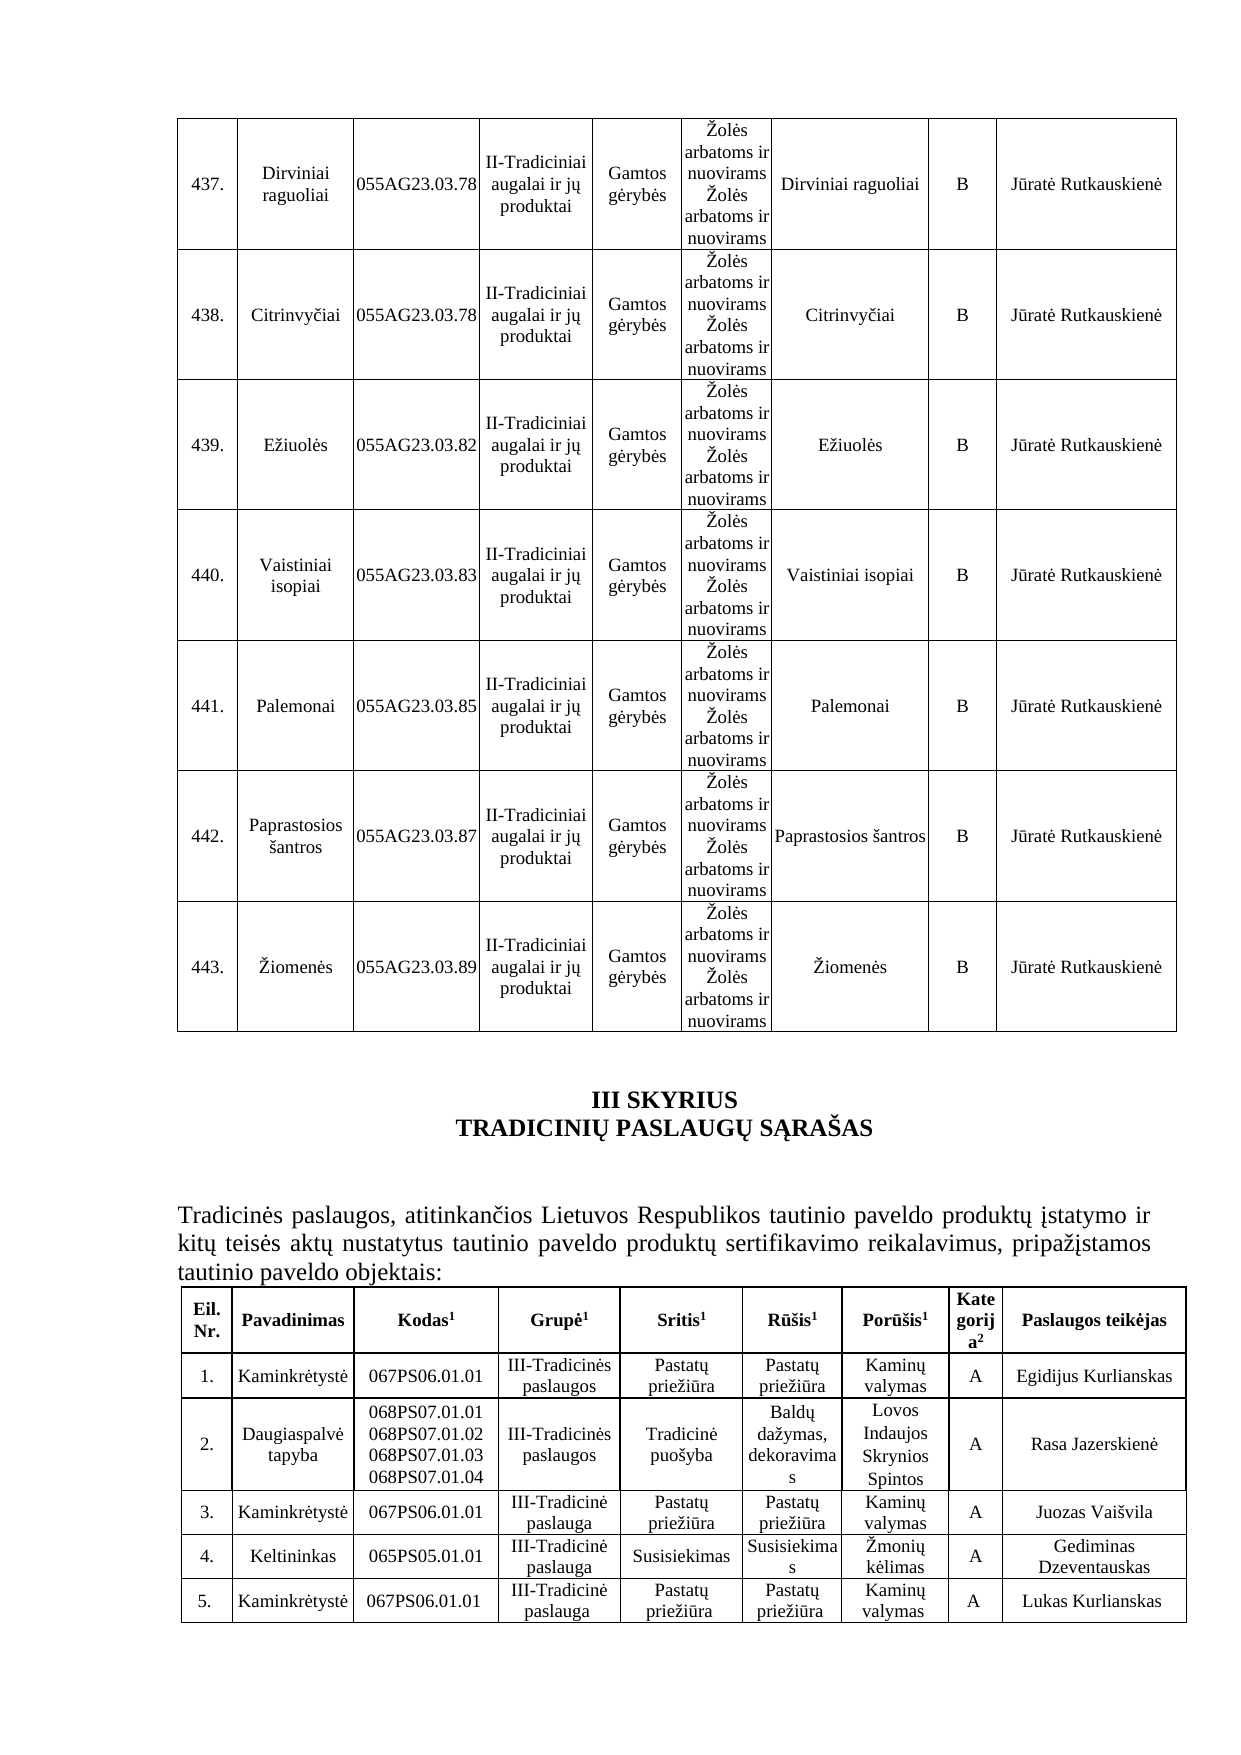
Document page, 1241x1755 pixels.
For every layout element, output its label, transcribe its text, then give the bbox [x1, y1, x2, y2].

table_cell 055AG23.03.78 [354, 250, 479, 379]
table_cell Lukas Kurlianskas [1003, 1579, 1186, 1622]
table_cell 055AG23.03.83 [354, 510, 479, 640]
table_cell Jūratė Rutkauskienė [997, 771, 1176, 901]
table_cell Žmonių kėlimas [842, 1535, 948, 1578]
table_cell 5. [182, 1579, 232, 1622]
table_header Sritis1 [621, 1288, 742, 1352]
table_header Porūšis1 [843, 1288, 948, 1352]
table_cell 443. [178, 902, 237, 1031]
text Tradicinės paslaugos, atitinkančios Lietuvos Respublikоs tautinio paveldo produktų įstatymo ir kitų teisės aktų nustatytus tautinio paveldo produktų sertifikavimo reikalavimus, pripažįstamos tautinio paveldo objektais: [177, 1200, 1152, 1286]
table_cell Baldų dažymas, dekoravimas [743, 1399, 841, 1489]
table_cell Žolės arbatoms ir nuovirams Žolės arbatoms ir nuovirams [682, 119, 771, 248]
table_cell Jūratė Rutkauskienė [997, 641, 1176, 770]
table_cell Žiomenės [772, 902, 928, 1031]
table_cell Dirviniai raguoliai [772, 119, 928, 248]
table_header Kodas1 [355, 1288, 498, 1352]
table_cell Vaistiniai isopiai [772, 510, 928, 640]
table_cell III-Tradicinės paslaugos [499, 1354, 619, 1397]
table_cell Palemonai [238, 641, 353, 770]
table_cell 3. [182, 1491, 232, 1534]
table_cell 055AG23.03.78 [354, 119, 479, 248]
table_cell [1177, 509, 1182, 640]
table_cell [1177, 249, 1182, 379]
table_cell II-Tradiciniai augalai ir jų produktai [480, 119, 592, 248]
table_cell Pastatų priežiūra [743, 1579, 841, 1622]
table_cell Žolės arbatoms ir nuovirams Žolės arbatoms ir nuovirams [682, 380, 771, 509]
table_cell 065PS05.01.01 [354, 1535, 498, 1578]
table_cell Žolės arbatoms ir nuovirams Žolės arbatoms ir nuovirams [682, 510, 771, 640]
table_cell Citrinvyčiai [238, 250, 353, 379]
text TRADICINIŲ PASLAUGŲ SĄRAŠAS [177, 1113, 1152, 1142]
table_cell Gamtos gėrybės [593, 771, 681, 901]
table_cell A [949, 1491, 1002, 1534]
table_cell 068PS07.01.01 068PS07.01.02 068PS07.01.03 068PS07.01.04 [355, 1399, 498, 1489]
table_cell 2. [182, 1399, 231, 1489]
table_cell Jūratė Rutkauskienė [997, 510, 1176, 640]
table_cell Žolės arbatoms ir nuovirams Žolės arbatoms ir nuovirams [682, 771, 771, 901]
table_cell Susisiekimas [621, 1535, 742, 1578]
table_cell A [950, 1354, 1002, 1397]
table_cell Palemonai [772, 641, 928, 770]
table_cell B [929, 902, 996, 1031]
table_cell 067PS06.01.01 [355, 1354, 498, 1397]
table_cell 055AG23.03.82 [354, 380, 479, 509]
table_cell 442. [178, 771, 237, 901]
table_cell Tradicinė puošyba [621, 1399, 742, 1489]
table_cell Ežiuolės [772, 380, 928, 509]
table_cell Indaujos [843, 1420, 948, 1443]
table_cell 067PS06.01.01 [354, 1579, 498, 1622]
table_cell Kaminkrėtystė [233, 1491, 353, 1534]
text III SKYRIUS [177, 1085, 1152, 1113]
table_cell Gamtos gėrybės [593, 119, 681, 248]
table_cell Spintos [843, 1466, 948, 1489]
table_cell 067PS06.01.01 [354, 1491, 498, 1534]
table_cell B [929, 771, 996, 901]
table_header Paslaugos teikėjas [1003, 1288, 1185, 1352]
table_cell B [929, 641, 996, 770]
table_cell Pastatų priežiūra [621, 1491, 742, 1534]
table_cell Paprastosios šantros [772, 771, 928, 901]
table_cell III-Tradicinės paslaugos [499, 1399, 619, 1489]
table_cell Kaminų valymas [842, 1579, 948, 1622]
table_cell [1177, 901, 1182, 1031]
table_cell Žolės arbatoms ir nuovirams Žolės arbatoms ir nuovirams [682, 641, 771, 770]
table_cell Skrynios [843, 1443, 948, 1466]
table_cell 441. [178, 641, 237, 770]
table_cell 439. [178, 380, 237, 509]
table_cell Jūratė Rutkauskienė [997, 250, 1176, 379]
table_cell 438. [178, 250, 237, 379]
table_cell Ežiuolės [238, 380, 353, 509]
table_cell II-Tradiciniai augalai ir jų produktai [480, 771, 592, 901]
table_cell Kaminkrėtystė [233, 1354, 353, 1397]
table_header Eil. Nr. [182, 1288, 231, 1352]
table_cell Gamtos gėrybės [593, 641, 681, 770]
table_cell Kaminų valymas [842, 1491, 948, 1534]
table_cell Paprastosios šantros [238, 771, 353, 901]
table_cell A [949, 1535, 1002, 1578]
table_cell II-Tradiciniai augalai ir jų produktai [480, 380, 592, 509]
table_cell B [929, 250, 996, 379]
table_cell Lovos [843, 1399, 948, 1420]
table_cell Susisiekimas [743, 1535, 841, 1578]
table_cell [1177, 640, 1182, 770]
table_cell Kaminkrėtystė [233, 1579, 353, 1622]
table_cell A [950, 1399, 1002, 1489]
table_header Rūšis1 [743, 1288, 841, 1352]
table_cell 055AG23.03.85 [354, 641, 479, 770]
table_cell Keltininkas [233, 1535, 353, 1578]
table_cell II-Tradiciniai augalai ir jų produktai [480, 641, 592, 770]
table_cell Vaistiniai isopiai [238, 510, 353, 640]
table_cell Pastatų priežiūra [743, 1354, 841, 1397]
table_cell Žolės arbatoms ir nuovirams Žolės arbatoms ir nuovirams [682, 902, 771, 1031]
table_cell [1177, 118, 1182, 248]
table_cell Pastatų priežiūra [621, 1354, 742, 1397]
table_header Grupė1 [499, 1288, 619, 1352]
table_cell Gamtos gėrybės [593, 250, 681, 379]
table_cell II-Tradiciniai augalai ir jų produktai [480, 510, 592, 640]
table_cell [1177, 770, 1182, 901]
table_cell Kaminų valymas [843, 1354, 948, 1397]
table_cell B [929, 119, 996, 248]
table_cell Citrinvyčiai [772, 250, 928, 379]
table_cell Žiomenės [238, 902, 353, 1031]
table_cell Pastatų priežiūra [743, 1491, 841, 1534]
table_cell II-Tradiciniai augalai ir jų produktai [480, 250, 592, 379]
table_cell II-Tradiciniai augalai ir jų produktai [480, 902, 592, 1031]
table_cell Juozas Vaišvila [1003, 1491, 1186, 1534]
table_cell 1. [182, 1354, 231, 1397]
table_cell 055AG23.03.89 [354, 902, 479, 1031]
table_cell 440. [178, 510, 237, 640]
table_cell 437. [178, 119, 237, 248]
table_cell B [929, 510, 996, 640]
table_cell Gamtos gėrybės [593, 902, 681, 1031]
table_cell A [949, 1579, 1002, 1622]
table_cell 4. [182, 1535, 232, 1578]
table_cell [1177, 379, 1182, 509]
table_cell Žolės arbatoms ir nuovirams Žolės arbatoms ir nuovirams [682, 250, 771, 379]
table_cell Daugiaspalvė tapyba [233, 1399, 353, 1489]
table_header Pavadinimas [233, 1288, 353, 1352]
table_cell III-Tradicinė paslauga [499, 1579, 620, 1622]
table_cell Gediminas Dzeventauskas [1003, 1535, 1186, 1578]
table_cell III-Tradicinė paslauga [499, 1491, 620, 1534]
table_cell Jūratė Rutkauskienė [997, 902, 1176, 1031]
table_cell Gamtos gėrybės [593, 510, 681, 640]
table_header Kategorija2 [950, 1288, 1002, 1352]
table_cell III-Tradicinė paslauga [499, 1535, 620, 1578]
table_cell B [929, 380, 996, 509]
table_cell Egidijus Kurlianskas [1003, 1354, 1185, 1397]
table_cell Pastatų priežiūra [621, 1579, 742, 1622]
table_cell 055AG23.03.87 [354, 771, 479, 901]
table_cell Jūratė Rutkauskienė [997, 380, 1176, 509]
table_cell Dirviniai raguoliai [238, 119, 353, 248]
table_cell Gamtos gėrybės [593, 380, 681, 509]
table_cell Rasa Jazerskienė [1003, 1399, 1185, 1489]
table_cell Jūratė Rutkauskienė [997, 119, 1176, 248]
